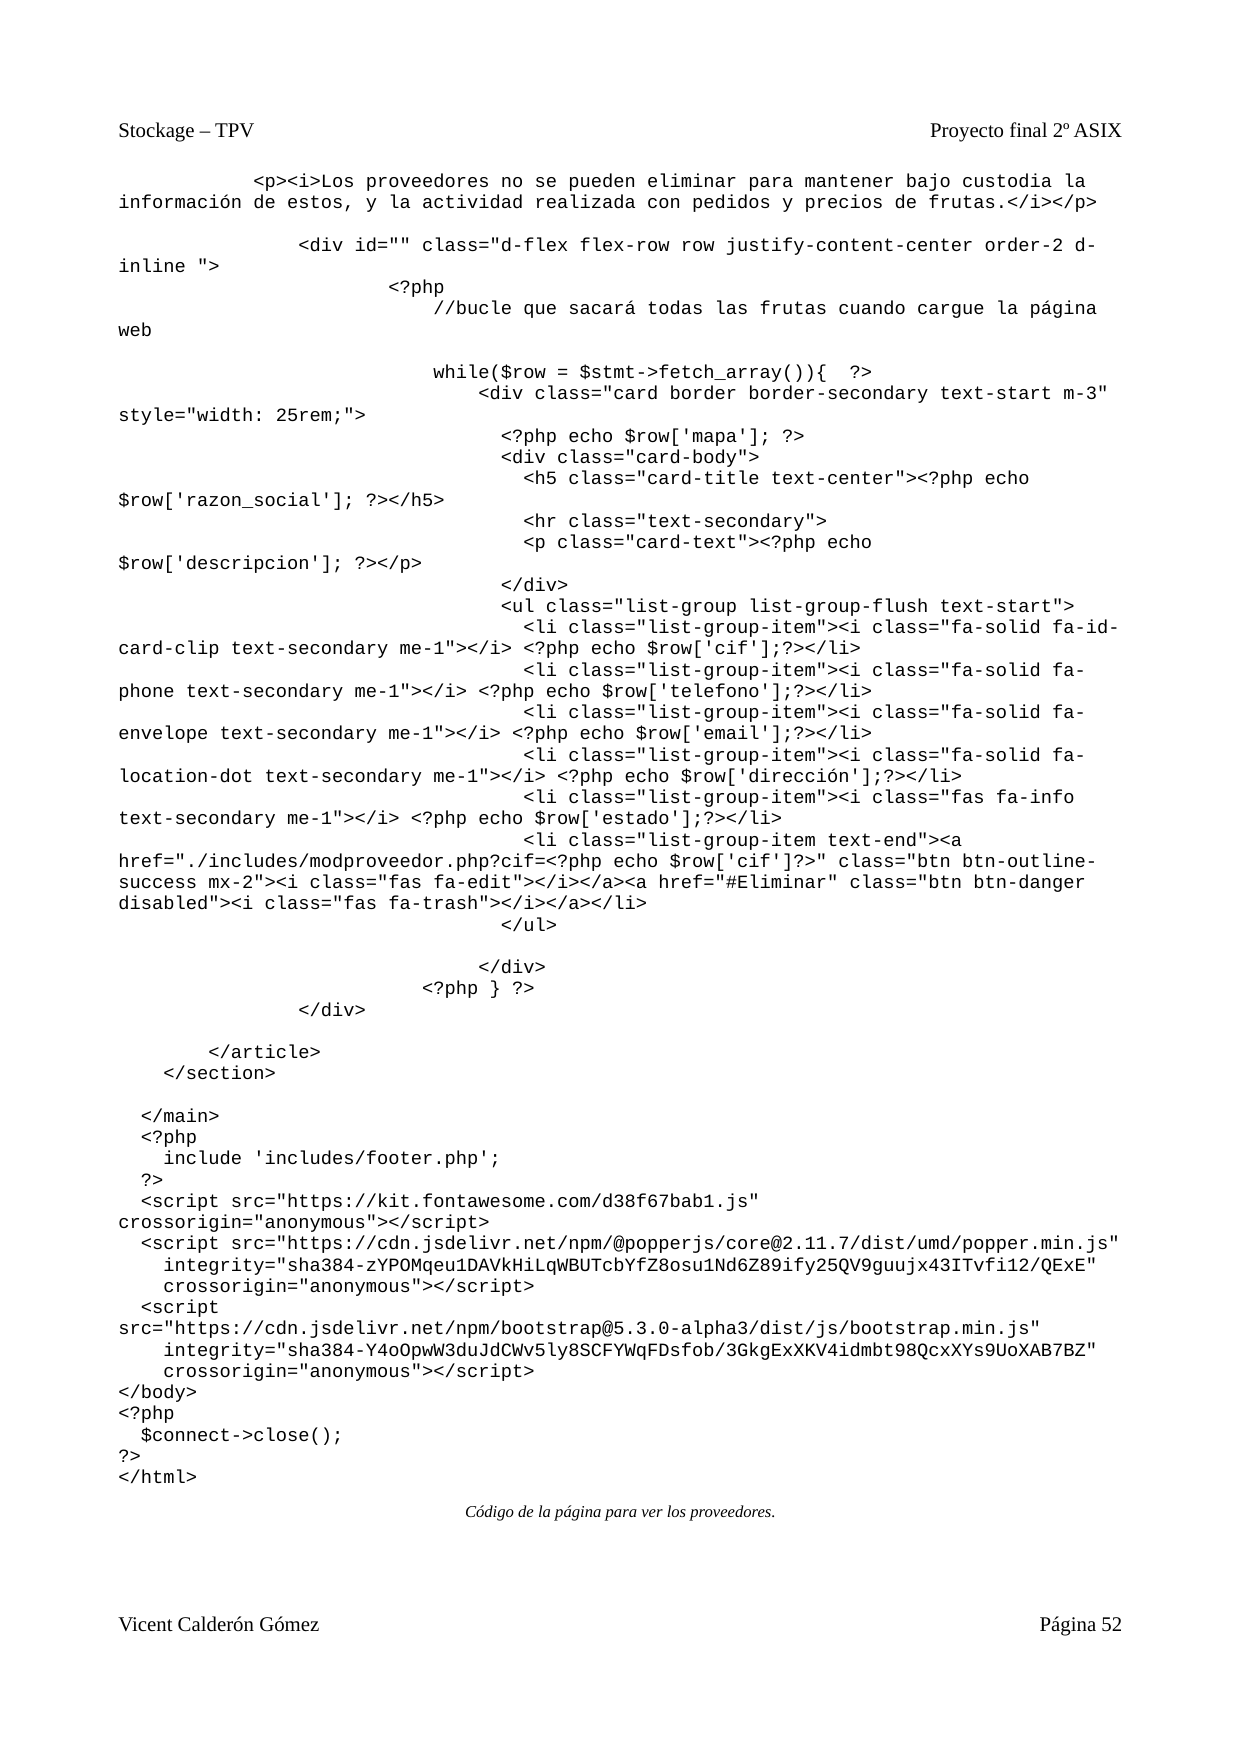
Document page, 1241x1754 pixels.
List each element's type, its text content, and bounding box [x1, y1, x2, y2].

text </div> [118, 575, 1122, 597]
text <script src="https://cdn.jsdelivr.net/npm/bootstrap@5.3.0-alpha3/dist/js/bootstrap.min.js" [118, 1298, 1122, 1340]
text <?php } ?> [118, 979, 1122, 1000]
text <p><i>Los proveedores no se pueden eliminar para mantener bajo custodia la información de estos, y la actividad realizada con pedidos y precios de frutas.</i></p> [118, 172, 1122, 214]
text crossorigin="anonymous"></script> [118, 1277, 1122, 1298]
text </section> [118, 1064, 1122, 1085]
text <ul class="list-group list-group-flush text-start"> [118, 597, 1122, 618]
text <div id="" class="d-flex flex-row row justify-content-center order-2 d-inline "> [118, 235, 1122, 278]
text </div> [118, 958, 1122, 979]
text <li class="list-group-item"><i class="fa-solid fa-id-card-clip text-secondary me-1"></i> <?php echo $row['cif'];?></li> [118, 618, 1122, 660]
text integrity="sha384-zYPOMqeu1DAVkHiLqWBUTcbYfZ8osu1Nd6Z89ify25QV9guujx43ITvfi12/QExE" [118, 1255, 1122, 1277]
text </ul> [118, 915, 1122, 937]
text $connect->close(); [118, 1425, 1122, 1447]
text //bucle que sacará todas las frutas cuando cargue la página web [118, 299, 1122, 342]
text </div> [118, 1000, 1122, 1022]
text </body> [118, 1383, 1122, 1404]
text integrity="sha384-Y4oOpwW3duJdCWv5ly8SCFYWqFDsfob/3GkgExXKV4idmbt98QcxXYs9UoXAB7BZ" [118, 1340, 1122, 1362]
text </html> [118, 1468, 1122, 1489]
text <?php echo $row['mapa']; ?> [118, 427, 1122, 448]
text <li class="list-group-item"><i class="fa-solid fa-envelope text-secondary me-1"></i> <?php echo $row['email'];?></li> [118, 703, 1122, 745]
text Código de la página para ver los proveedores. [118, 1502, 1122, 1521]
text <li class="list-group-item"><i class="fa-solid fa-location-dot text-secondary me-1"></i> <?php echo $row['dirección'];?></li> [118, 745, 1122, 788]
text <p class="card-text"><?php echo $row['descripcion']; ?></p> [118, 533, 1122, 575]
text <?php [118, 1404, 1122, 1425]
text <li class="list-group-item"><i class="fas fa-info text-secondary me-1"></i> <?php echo $row['estado'];?></li> [118, 788, 1122, 830]
text <h5 class="card-title text-center"><?php echo $row['razon_social']; ?></h5> [118, 469, 1122, 512]
text <?php [118, 1128, 1122, 1149]
text </main> [118, 1107, 1122, 1128]
text ?> [118, 1170, 1122, 1192]
text <li class="list-group-item text-end"><a href="./includes/modproveedor.php?cif=<?php echo $row['cif']?>" class="btn btn-outline-success mx-2"><i class="fas fa-edit"></i></a><a href="#Eliminar" class="btn btn-danger disabled"><i class="fas fa-trash"></i></a></li> [118, 830, 1122, 915]
text <li class="list-group-item"><i class="fa-solid fa-phone text-secondary me-1"></i> <?php echo $row['telefono'];?></li> [118, 660, 1122, 703]
text </article> [118, 1043, 1122, 1064]
text crossorigin="anonymous"></script> [118, 1362, 1122, 1383]
text <div class="card border border-secondary text-start m-3" style="width: 25rem;"> [118, 384, 1122, 427]
text <?php [118, 278, 1122, 299]
text <script src="https://kit.fontawesome.com/d38f67bab1.js" crossorigin="anonymous"></script> [118, 1192, 1122, 1234]
text ?> [118, 1447, 1122, 1468]
text include 'includes/footer.php'; [118, 1149, 1122, 1170]
text <script src="https://cdn.jsdelivr.net/npm/@popperjs/core@2.11.7/dist/umd/popper.min.js" [118, 1234, 1122, 1255]
text <div class="card-body"> [118, 448, 1122, 469]
text <hr class="text-secondary"> [118, 512, 1122, 533]
text while($row = $stmt->fetch_array()){ ?> [118, 363, 1122, 384]
